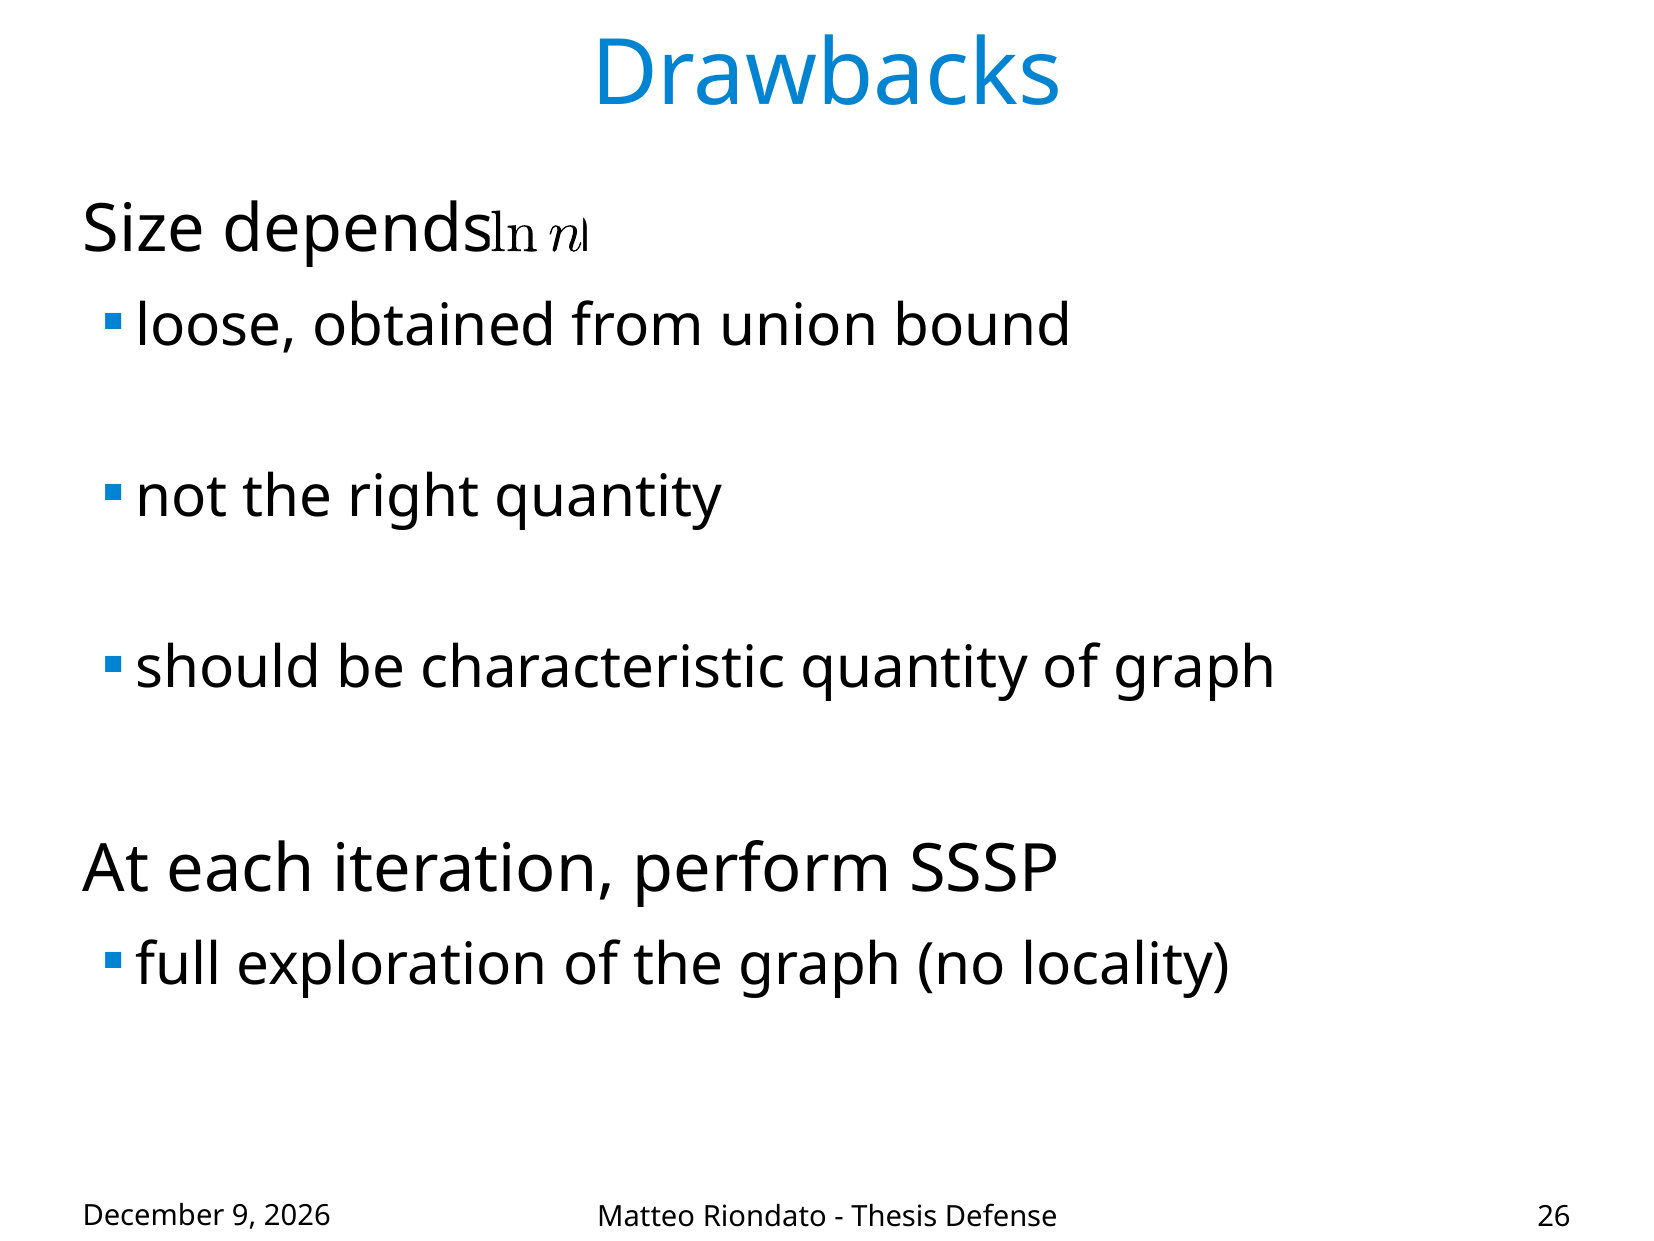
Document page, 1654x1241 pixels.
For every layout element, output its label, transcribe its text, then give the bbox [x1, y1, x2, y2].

text_box [489, 210, 584, 252]
title Drawbacks [82, 0, 1571, 139]
list Size depends on loose, obtained from union bound not the right quantity should be characteristic quantity of graph At each iteration, perform SSSP full exploration of the graph (no locality) [82, 180, 1571, 1186]
